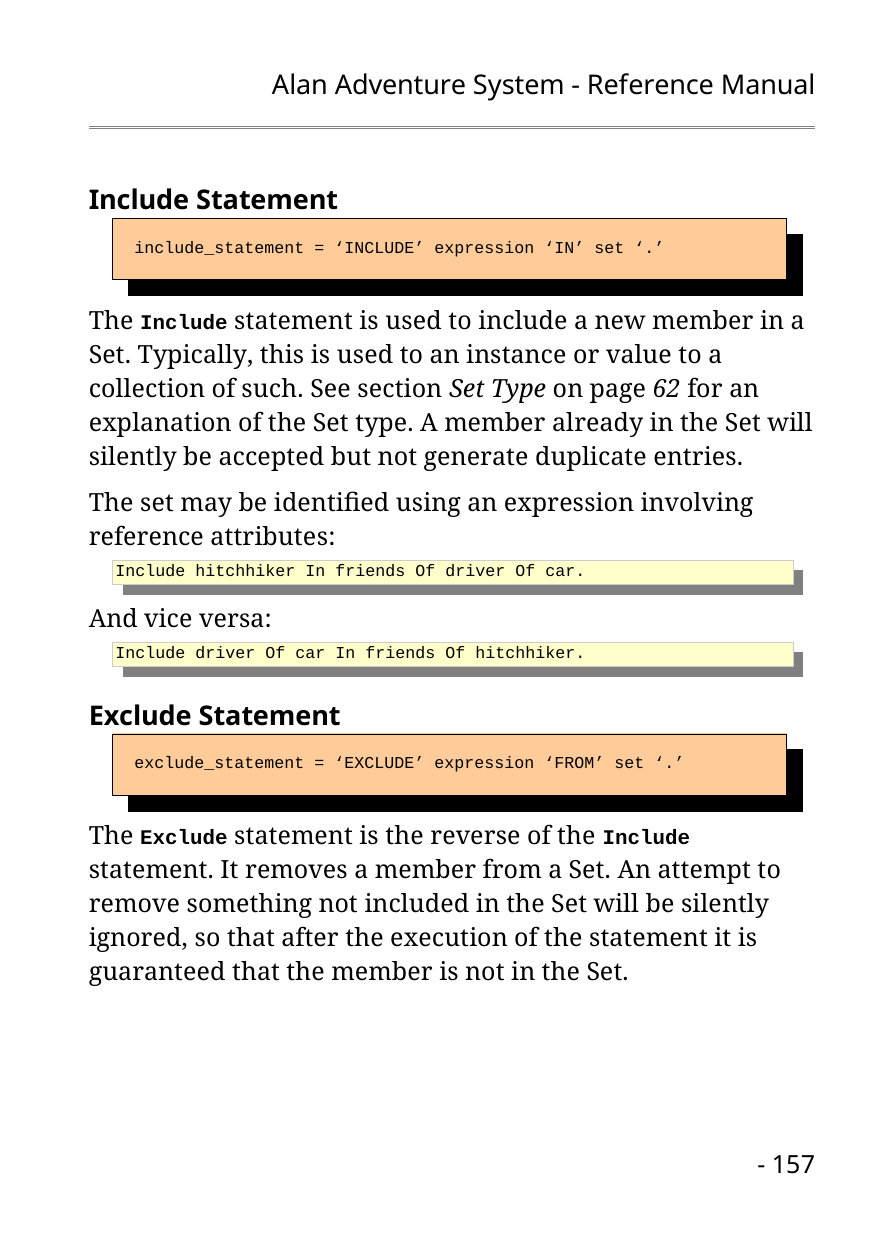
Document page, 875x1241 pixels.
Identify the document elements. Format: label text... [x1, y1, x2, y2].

text The Include statement is used to include a new member in a Set. Typically, this is used to an instance or value to a collection of such. See section Set Type on page 52 for an explanation of the Set type. A member already in the Set will silently be accepted but not generate duplicate entries. [88, 303, 815, 472]
text exclude_statement = ‘EXCLUDE’ expression ‘FROM’ set ‘.’ [113, 735, 786, 795]
text include_statement = ‘INCLUDE’ expression ‘IN’ set ‘.’ [113, 219, 786, 279]
subtitle Include Statement [88, 180, 815, 217]
text Include hitchhiker In friends Of driver Of car. [113, 561, 793, 584]
text The set may be identified using an expression involving reference attributes: [88, 485, 815, 553]
text Include driver Of car In friends Of hitchhiker. [113, 643, 793, 666]
text And vice versa: [88, 601, 815, 635]
subtitle Exclude Statement [88, 696, 815, 733]
text The Exclude statement is the reverse of the Include statement. It removes a member from a Set. An attempt to remove something not included in the Set will be silently ignored, so that after the execution of the statement it is guaranteed that the member is not in the Set. [88, 818, 815, 988]
